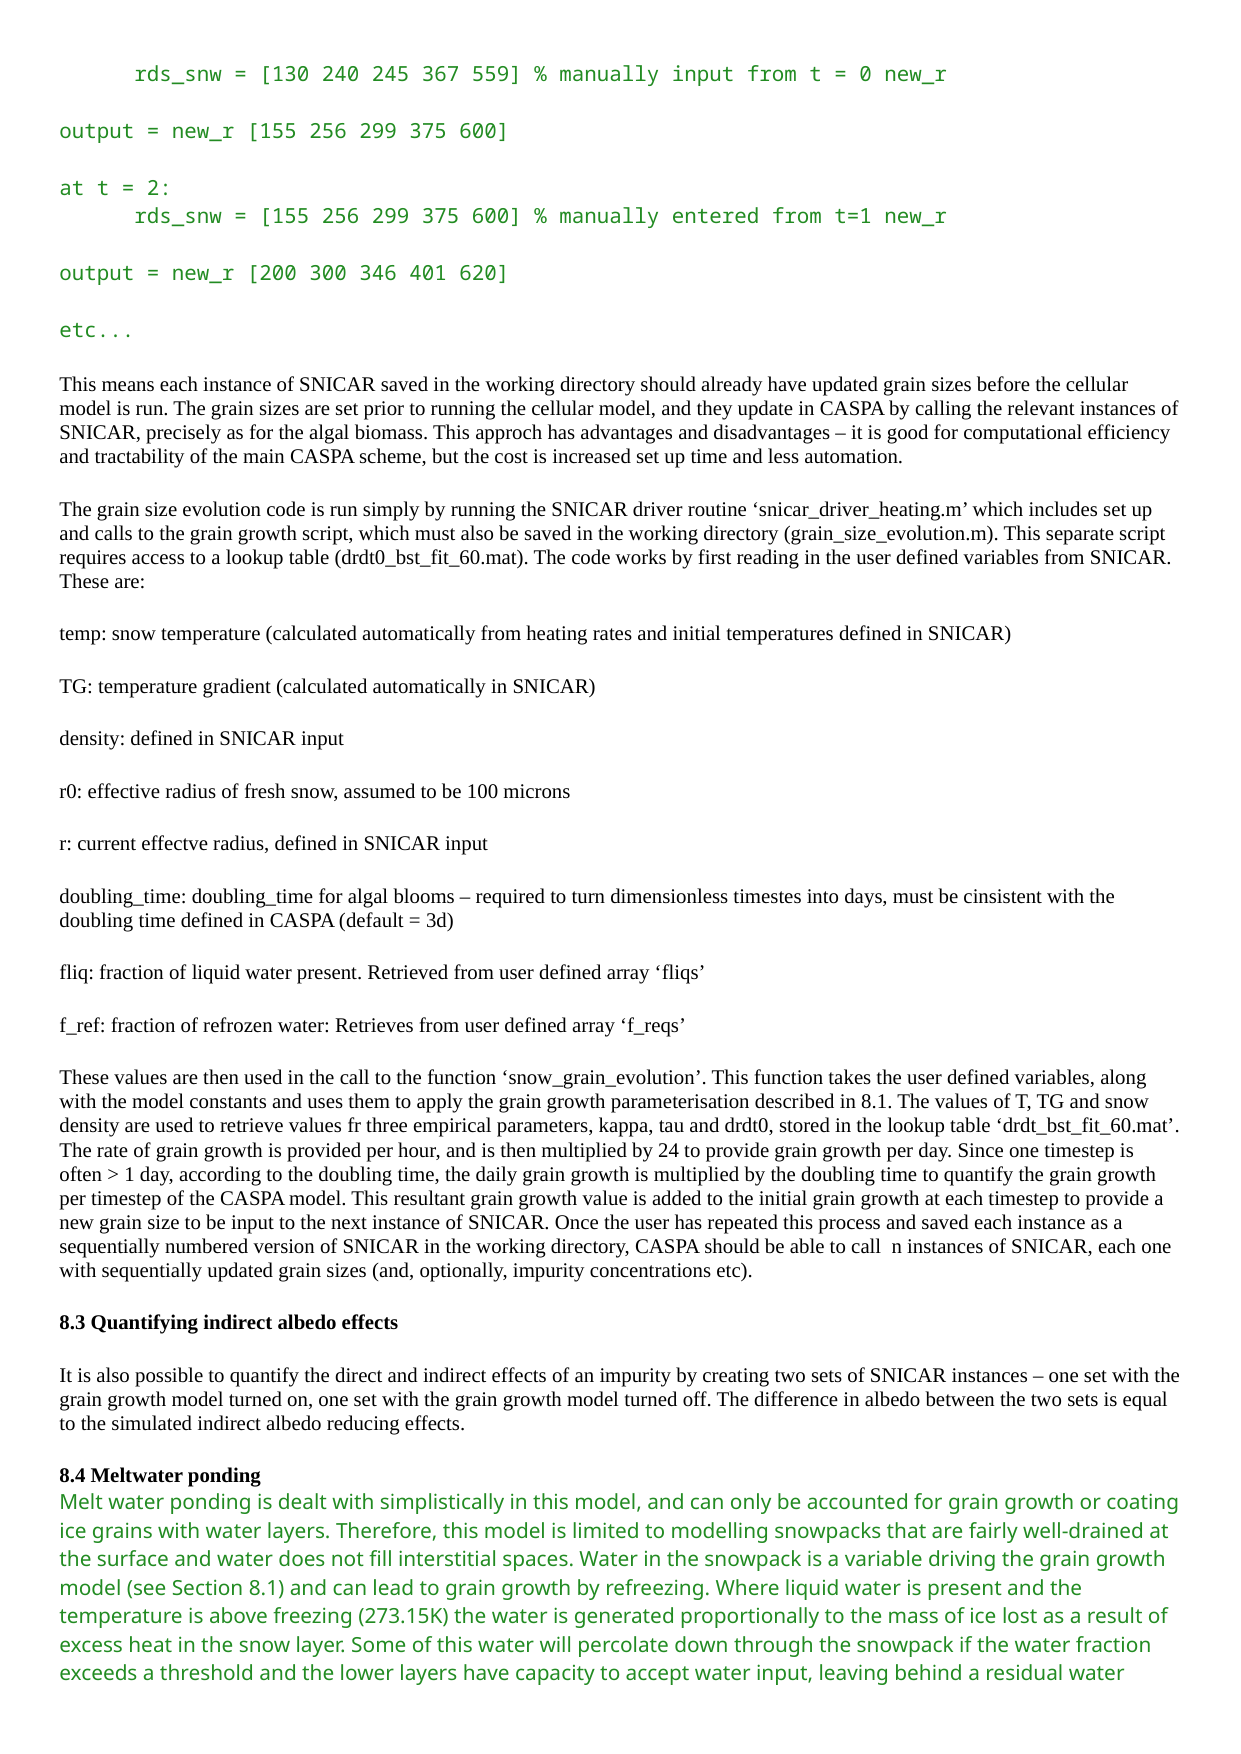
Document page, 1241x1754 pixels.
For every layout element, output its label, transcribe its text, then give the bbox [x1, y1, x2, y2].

text r: current effectve radius, defined in SNICAR input [59, 831, 1181, 855]
text These values are then used in the call to the function ‘snow_grain_evolution’. This function takes the user defined variables, along with the model constants and uses them to apply the grain growth parameterisation described in 8.1. The values of T, TG and snow density are used to retrieve values fr three empirical parameters, kappa, tau and drdt0, stored in the lookup table ‘drdt_bst_fit_60.mat’. The rate of grain growth is provided per hour, and is then multiplied by 24 to provide grain growth per day. Since one timestep is often > 1 day, according to the doubling time, the daily grain growth is multiplied by the doubling time to quantify the grain growth per timestep of the CASPA model. This resultant grain growth value is added to the initial grain growth at each timestep to provide a new grain size to be input to the next instance of SNICAR. Once the user has repeated this process and saved each instance as a sequentially numbered version of SNICAR in the working directory, CASPA should be able to call n instances of SNICAR, each one with sequentially updated grain sizes (and, optionally, impurity concentrations etc). [59, 1065, 1181, 1282]
text fliq: fraction of liquid water present. Retrieved from user defined array ‘fliqs’ [59, 960, 1181, 984]
text temp: snow temperature (calculated automatically from heating rates and initial temperatures defined in SNICAR) [59, 621, 1181, 645]
text output = new_r [200 300 346 401 620] [59, 258, 1181, 287]
text rds_snw = [130 240 245 367 559] % manually input from t = 0 new_r [59, 59, 1181, 87]
text f_ref: fraction of refrozen water: Retrieves from user defined array ‘f_reqs’ [59, 1013, 1181, 1037]
text 8.4 Meltwater ponding [59, 1463, 1181, 1487]
text density: defined in SNICAR input [59, 726, 1181, 750]
text It is also possible to quantify the direct and indirect effects of an impurity by creating two sets of SNICAR instances – one set with the grain growth model turned on, one set with the grain growth model turned off. The difference in albedo between the two sets is equal to the simulated indirect albedo reducing effects. [59, 1363, 1181, 1435]
text This means each instance of SNICAR saved in the working directory should already have updated grain sizes before the cellular model is run. The grain sizes are set prior to running the cellular model, and they update in CASPA by calling the relevant instances of SNICAR, precisely as for the algal biomass. This approch has advantages and disadvantages – it is good for computational efficiency and tractability of the main CASPA scheme, but the cost is increased set up time and less automation. [59, 372, 1181, 468]
text output = new_r [155 256 299 375 600] [59, 116, 1181, 144]
text rds_snw = [155 256 299 375 600] % manually entered from t=1 new_r [59, 201, 1181, 230]
text 8.3 Quantifying indirect albedo effects [59, 1310, 1181, 1334]
text at t = 2: [59, 173, 1181, 201]
text r0: effective radius of fresh snow, assumed to be 100 microns [59, 779, 1181, 803]
text doubling_time: doubling_time for algal blooms – required to turn dimensionless timestes into days, must be cinsistent with the doubling time defined in CASPA (default = 3d) [59, 884, 1181, 932]
text The grain size evolution code is run simply by running the SNICAR driver routine ‘snicar_driver_heating.m’ which includes set up and calls to the grain growth script, which must also be saved in the working directory (grain_size_evolution.m). This separate script requires access to a lookup table (drdt0_bst_fit_60.mat). The code works by first reading in the user defined variables from SNICAR. These are: [59, 497, 1181, 593]
text etc... [59, 315, 1181, 343]
text TG: temperature gradient (calculated automatically in SNICAR) [59, 674, 1181, 698]
text Melt water ponding is dealt with simplistically in this model, and can only be accounted for grain growth or coating ice grains with water layers. Therefore, this model is limited to modelling snowpacks that are fairly well-drained at the surface and water does not fill interstitial spaces. Water in the snowpack is a variable driving the grain growth model (see Section 8.1) and can lead to grain growth by refreezing. Where liquid water is present and the temperature is above freezing (273.15K) the water is generated proportionally to the mass of ice lost as a result of excess heat in the snow layer. Some of this water will percolate down through the snowpack if the water fraction exceeds a threshold and the lower layers have capacity to accept water input, leaving behind a residual water [59, 1487, 1181, 1687]
